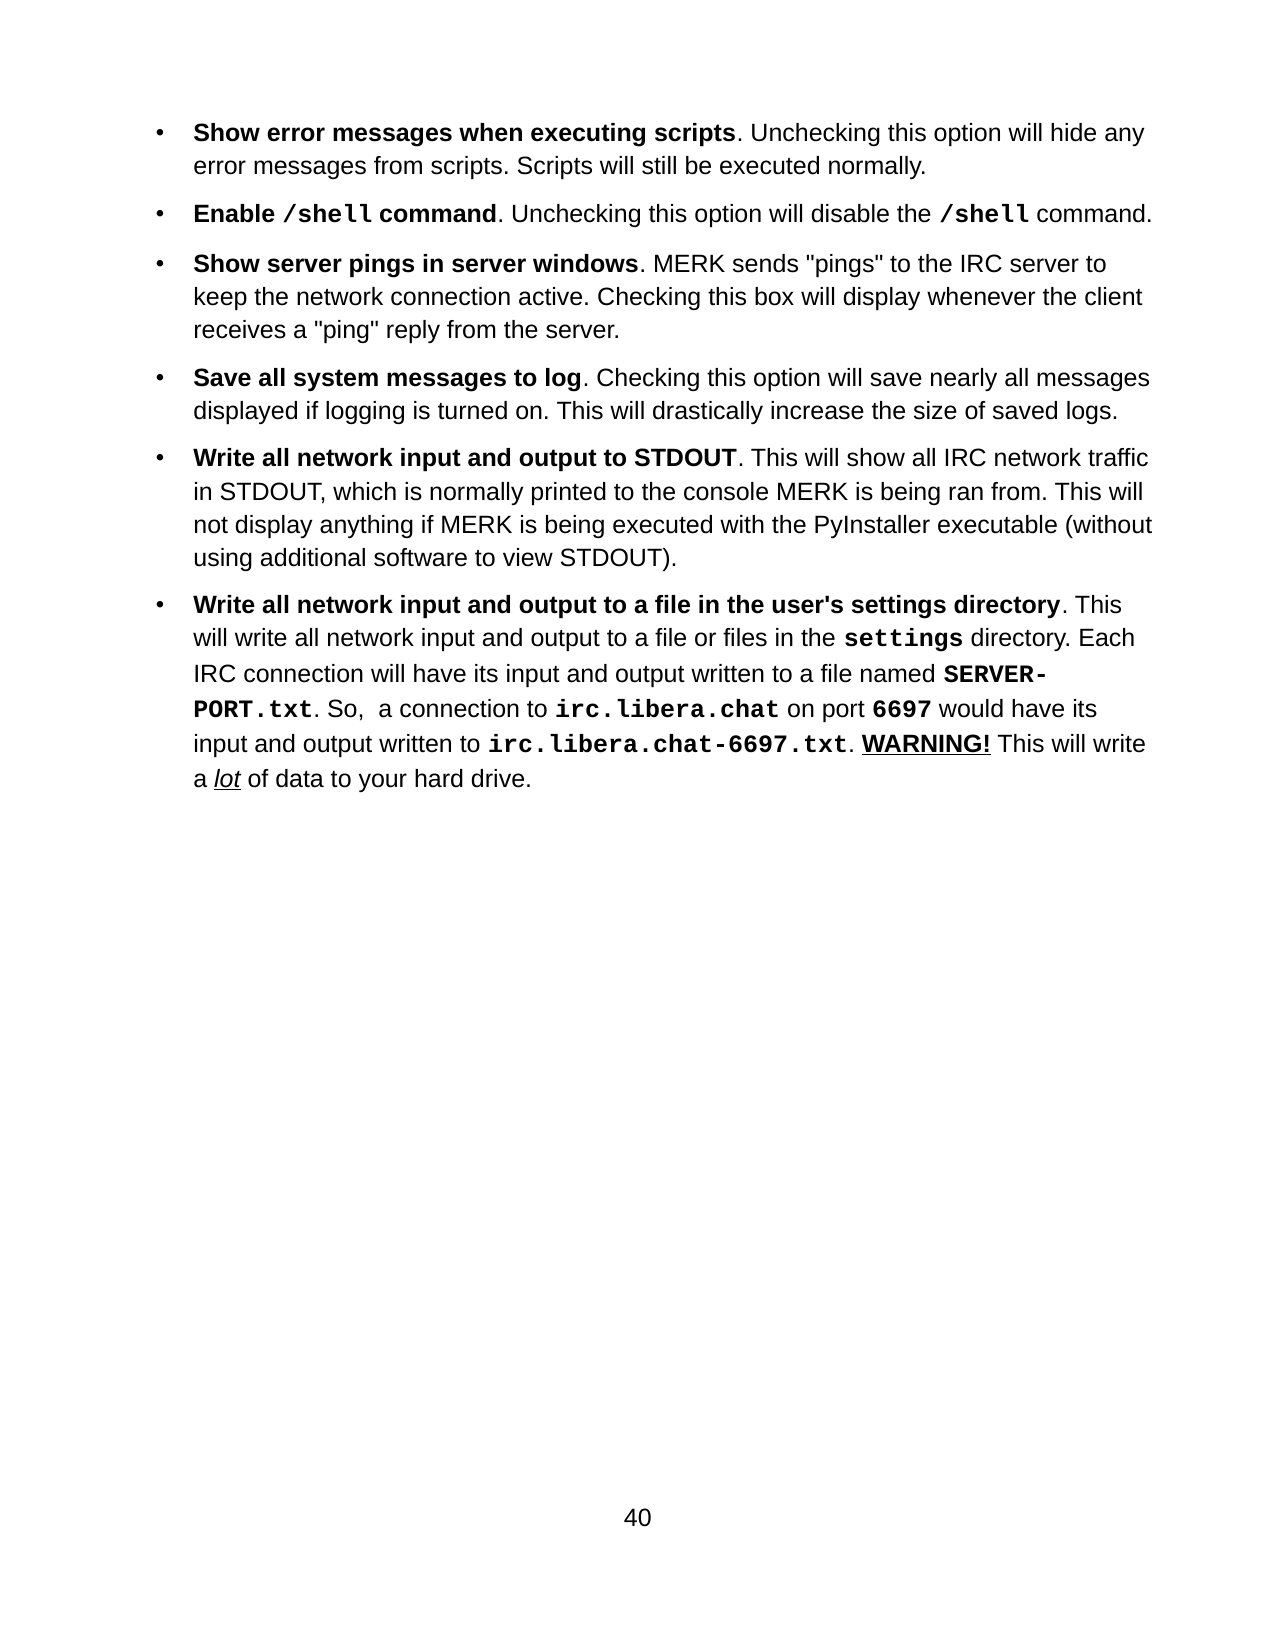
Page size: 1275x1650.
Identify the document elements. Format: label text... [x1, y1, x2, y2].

list Write all network input and output to a file in the user's settings directory. This will write all network input and output to a file or files in the settings directory. Each IRC connection will have its input and output written to a file named SERVER-PORT.txt. So, a connection to irc.libera.chat on port 6697 would have its input and output written to irc.libera.chat-6697.txt. WARNING! This will write a lot of data to your hard drive. [156, 590, 1157, 793]
list Save all system messages to log. Checking this option will save nearly all messages displayed if logging is turned on. This will drastically increase the size of saved logs. [156, 363, 1157, 424]
list Show error messages when executing scripts. Unchecking this option will hide any error messages from scripts. Scripts will still be executed normally. [156, 118, 1157, 180]
list Show server pings in server windows. MERK sends "pings" to the IRC server to keep the network connection active. Checking this box will display whenever the client receives a "ping" reply from the server. [156, 249, 1157, 344]
list Write all network input and output to STDOUT. This will show all IRC network traffic in STDOUT, which is normally printed to the console MERK is being ran from. This will not display anything if MERK is being executed with the PyInstaller executable (without using additional software to view STDOUT). [156, 443, 1157, 571]
list Enable /shell command. Unchecking this option will disable the /shell command. [156, 199, 1157, 230]
